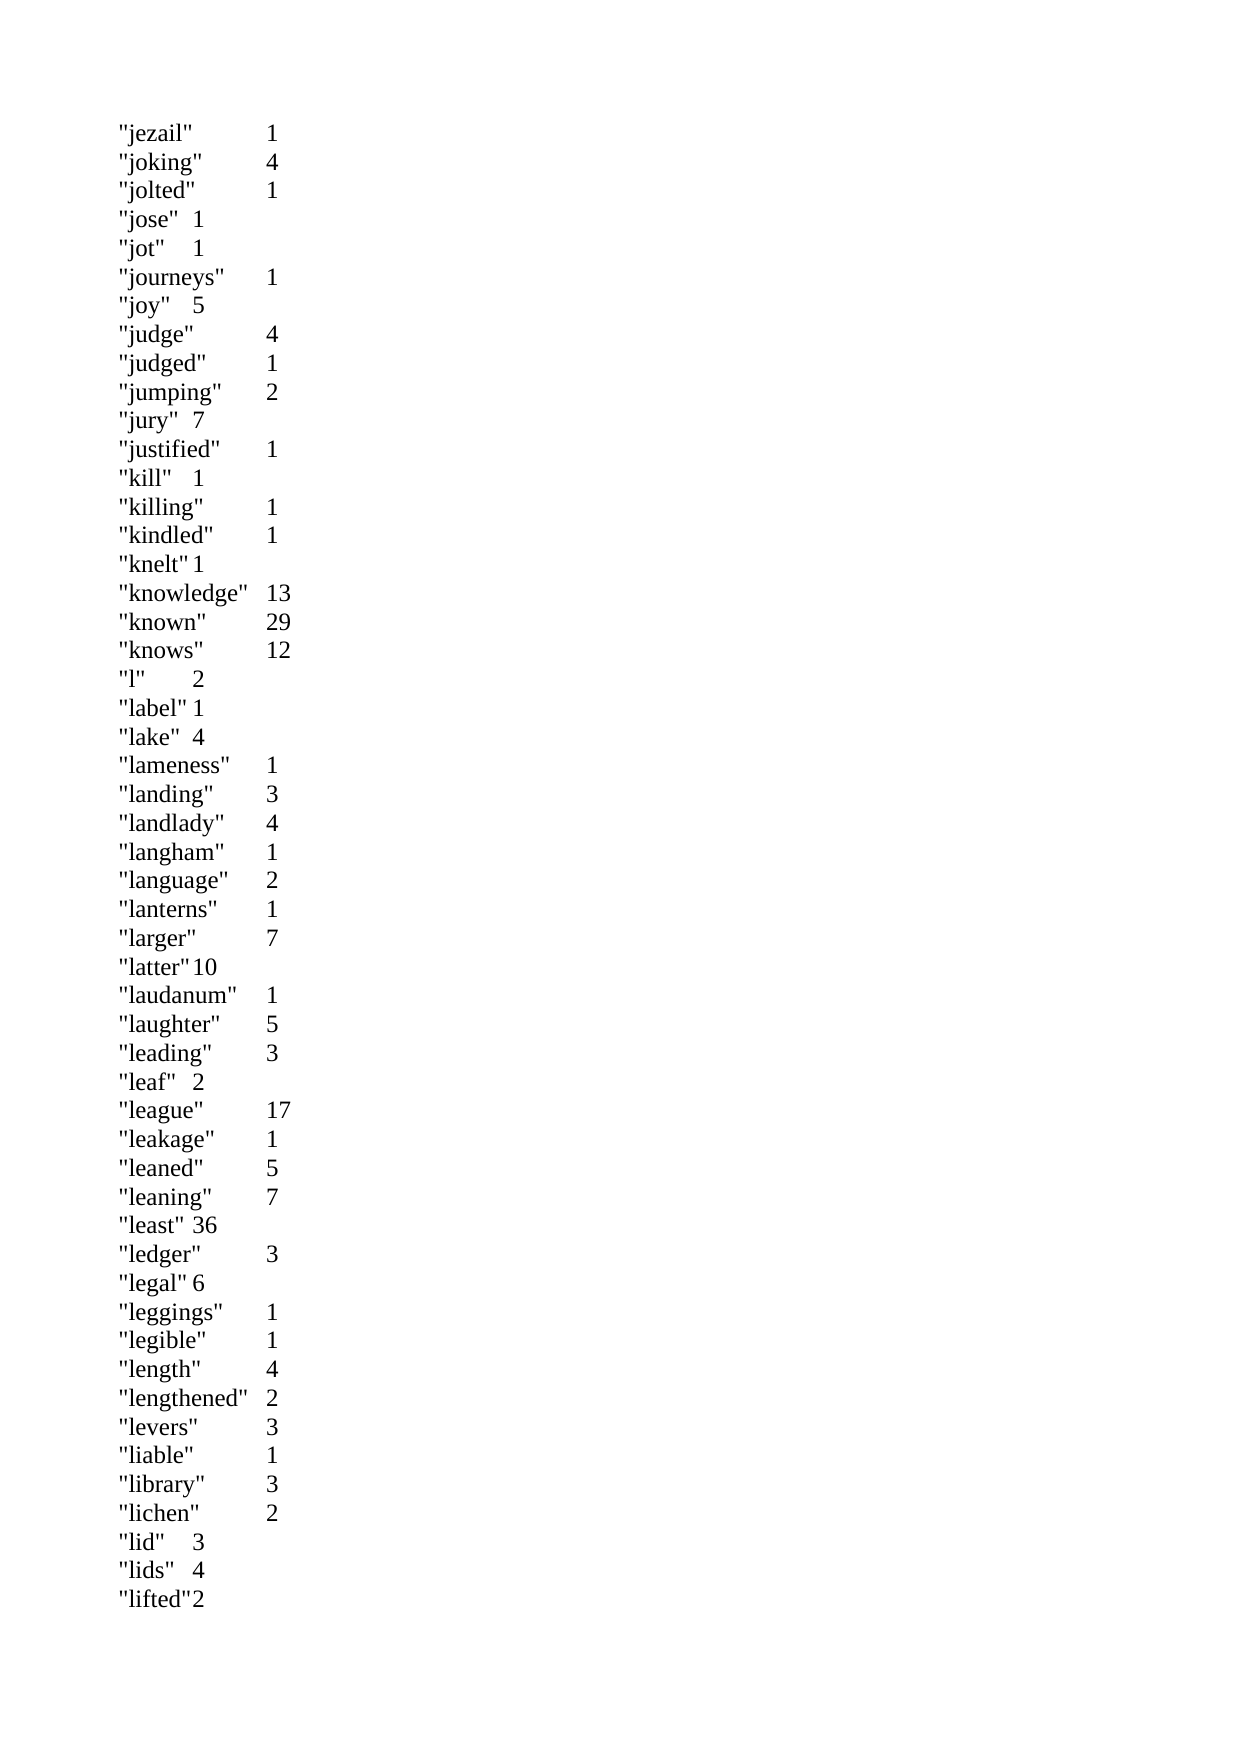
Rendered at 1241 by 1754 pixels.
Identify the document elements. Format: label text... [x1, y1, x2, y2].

text "kindled" 1 [118, 521, 1122, 549]
text "length" 4 [118, 1354, 1122, 1383]
text "lifted" 2 [118, 1584, 1122, 1613]
text "jezail" 1 [118, 118, 1122, 147]
text "landing" 3 [118, 779, 1122, 808]
text "knowledge" 13 [118, 578, 1122, 607]
text "lid" 3 [118, 1527, 1122, 1556]
text "lanterns" 1 [118, 894, 1122, 923]
text "jury" 7 [118, 406, 1122, 434]
text "landlady" 4 [118, 808, 1122, 837]
text "journeys" 1 [118, 262, 1122, 291]
text "label" 1 [118, 693, 1122, 722]
text "leakage" 1 [118, 1124, 1122, 1153]
text "judged" 1 [118, 348, 1122, 377]
text "least" 36 [118, 1211, 1122, 1239]
text "lids" 4 [118, 1556, 1122, 1584]
text "levers" 3 [118, 1412, 1122, 1441]
text "legible" 1 [118, 1326, 1122, 1354]
text "lichen" 2 [118, 1498, 1122, 1527]
text "language" 2 [118, 866, 1122, 894]
text "ledger" 3 [118, 1239, 1122, 1268]
text "lengthened" 2 [118, 1383, 1122, 1412]
text "leading" 3 [118, 1038, 1122, 1067]
text "lameness" 1 [118, 751, 1122, 779]
text "kill" 1 [118, 463, 1122, 492]
text "laughter" 5 [118, 1009, 1122, 1038]
text "jolted" 1 [118, 176, 1122, 204]
text "library" 3 [118, 1469, 1122, 1498]
text "laudanum" 1 [118, 981, 1122, 1009]
text "jumping" 2 [118, 377, 1122, 406]
text "langham" 1 [118, 837, 1122, 866]
text "league" 17 [118, 1096, 1122, 1124]
text "legal" 6 [118, 1268, 1122, 1297]
text "known" 29 [118, 607, 1122, 636]
text "justified" 1 [118, 434, 1122, 463]
text "joy" 5 [118, 291, 1122, 319]
text "knows" 12 [118, 636, 1122, 664]
text "liable" 1 [118, 1441, 1122, 1469]
text "joking" 4 [118, 147, 1122, 176]
text "leggings" 1 [118, 1297, 1122, 1326]
text "leaned" 5 [118, 1153, 1122, 1182]
text "jose" 1 [118, 204, 1122, 233]
text "killing" 1 [118, 492, 1122, 521]
text "judge" 4 [118, 319, 1122, 348]
text "larger" 7 [118, 923, 1122, 952]
text "leaning" 7 [118, 1182, 1122, 1211]
text "leaf" 2 [118, 1067, 1122, 1096]
text "l" 2 [118, 664, 1122, 693]
text "knelt" 1 [118, 549, 1122, 578]
text "latter" 10 [118, 952, 1122, 981]
text "lake" 4 [118, 722, 1122, 751]
text "jot" 1 [118, 233, 1122, 262]
